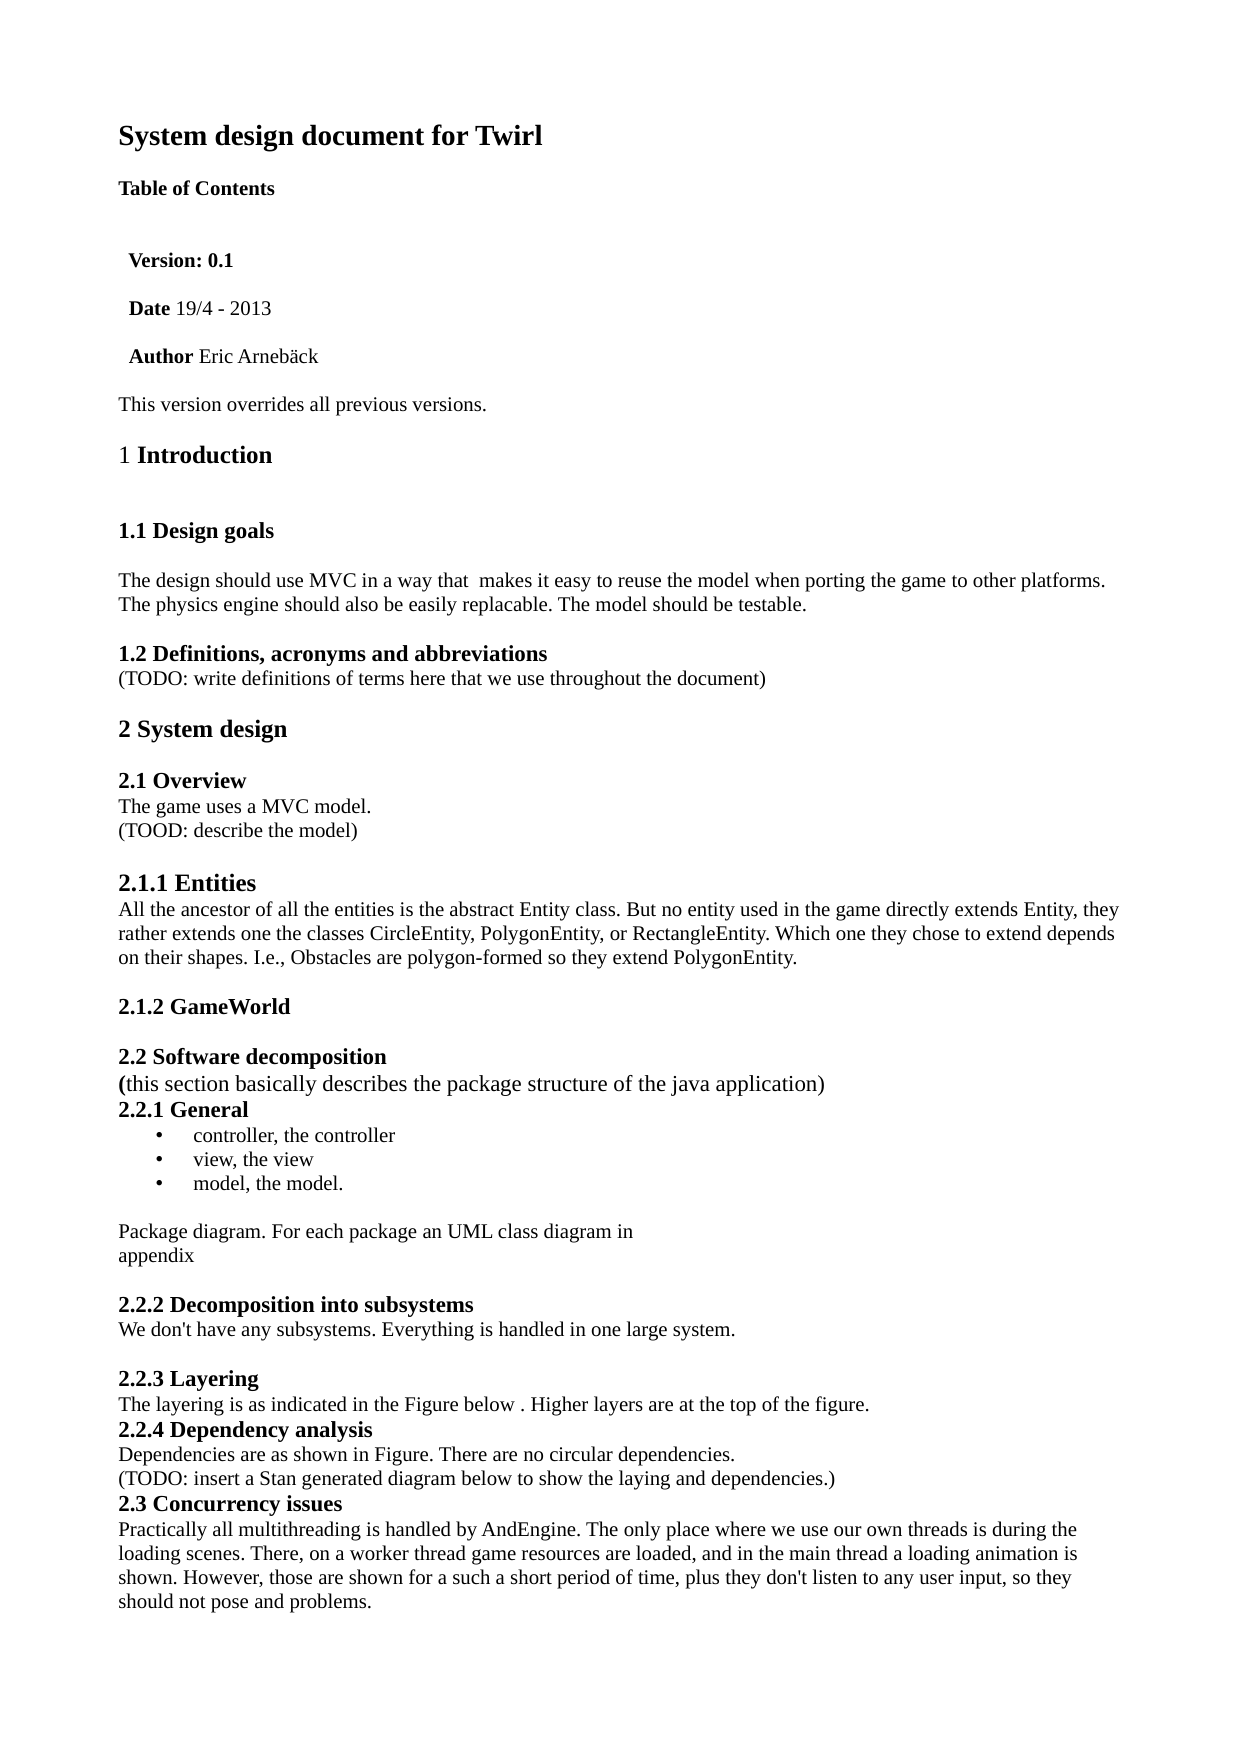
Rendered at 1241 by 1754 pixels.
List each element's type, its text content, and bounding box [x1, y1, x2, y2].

text 2.3 Concurrency issues [118, 1490, 1122, 1517]
text 2 System design [118, 714, 1122, 743]
text 1.2 Definitions, acronyms and abbreviations [118, 640, 1122, 666]
list controller, the controller [156, 1122, 1122, 1147]
text 2.2.4 Dependency analysis [118, 1416, 1122, 1442]
text 2.2.3 Layering [118, 1365, 1122, 1392]
text We don't have any subsystems. Everything is handled in one large system. [118, 1317, 1122, 1341]
list model, the model. [156, 1171, 1122, 1195]
text Author Eric Arnebäck [118, 344, 1122, 368]
text 2.2 Software decomposition [118, 1043, 1122, 1070]
text This version overrides all previous versions. [118, 392, 1122, 416]
text The design should use MVC in a way that makes it easy to reuse the model when porting the game to other platforms. The physics engine should also be easily replacable. The model should be testable. [118, 568, 1122, 616]
text Date 19/4 - 2013 [118, 296, 1122, 320]
text 2.2.1 General [118, 1096, 1122, 1122]
text All the ancestor of all the entities is the abstract Entity class. But no entity used in the game directly extends Entity, they rather extends one the classes CircleEntity, PolygonEntity, or RectangleEntity. Which one they chose to extend depends on their shapes. I.e., Obstacles are polygon-formed so they extend PolygonEntity. [118, 897, 1122, 969]
text 2.2.2 Decomposition into subsystems [118, 1291, 1122, 1317]
text (this section basically describes the package structure of the java application) [118, 1070, 1122, 1096]
text The layering is as indicated in the Figure below . Higher layers are at the top of the figure. [118, 1392, 1122, 1416]
text Version: 0.1 [118, 248, 1122, 272]
text 2.1.1 Entities [118, 868, 1122, 897]
text 2.1.2 GameWorld [118, 993, 1122, 1019]
text System design document for Twirl [118, 118, 1122, 152]
text The game uses a MVC model. [118, 793, 1122, 818]
text 1.1 Design goals [118, 517, 1122, 544]
text Practically all multithreading is handled by AndEngine. The only place where we use our own threads is during the loading scenes. There, on a worker thread game resources are loaded, and in the main thread a loading animation is shown. However, those are shown for a such a short period of time, plus they don't listen to any user input, so they should not pose and problems. [118, 1517, 1122, 1613]
text Package diagram. For each package an UML class diagram in [118, 1219, 1122, 1243]
text 2.1 Overview [118, 767, 1122, 793]
text appendix [118, 1243, 1122, 1267]
list view, the view [156, 1147, 1122, 1171]
text (TODO: insert a Stan generated diagram below to show the laying and dependencies.) [118, 1466, 1122, 1490]
text (TODO: write definitions of terms here that we use throughout the document) [118, 666, 1122, 690]
text 1 Introduction [118, 440, 1122, 469]
text (TOOD: describe the model) [118, 818, 1122, 842]
text Table of Contents [118, 176, 1122, 200]
text Dependencies are as shown in Figure. There are no circular dependencies. [118, 1442, 1122, 1466]
